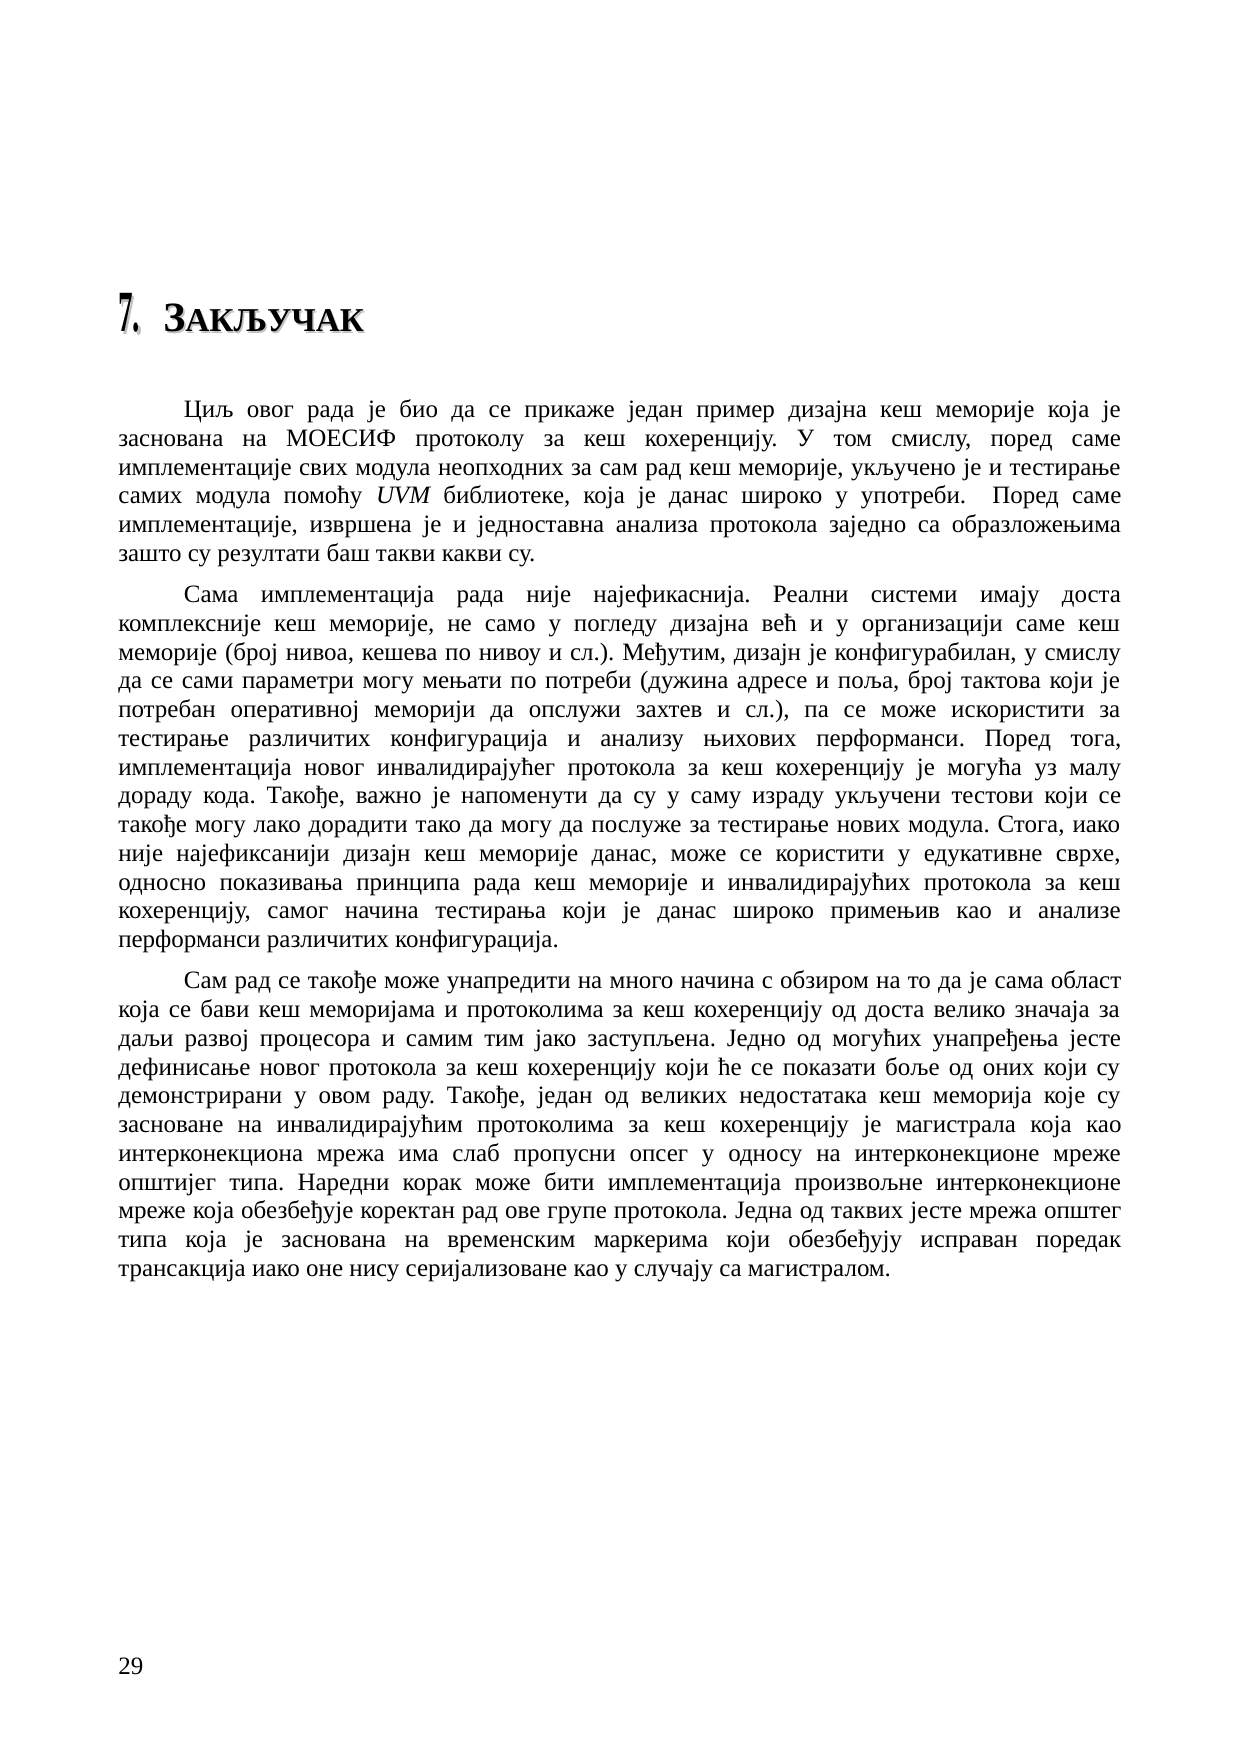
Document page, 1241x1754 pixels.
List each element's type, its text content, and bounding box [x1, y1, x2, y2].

text Циљ овог рада је био да се прикаже један пример дизајна кеш меморије која је заснована на МОЕСИФ протоколу за кеш кохеренцију. У том смислу, поред саме имплементације свих модула неопходних за сам рад кеш меморије, укључено је и тестирање самих модула помоћу UVM библиотеке, која је данас широко у употреби. Поред саме имплементације, извршена је и једноставна анализа протокола заједно са образложењима зашто су резултати баш такви какви су. [118, 394, 1122, 567]
text Сама имплементација рада није најефикаснија. Реални системи имају доста комплексније кеш меморије, не само у погледу дизајна већ и у организацији саме кеш меморије (број нивоа, кешева по нивоу и сл.). Међутим, дизајн је конфигурабилан, у смислу да се сами параметри могу мењати по потреби (дужина адресе и поља, број тактова који је потребан оперативној меморији да опслужи захтев и сл.), па се може искористити за тестирање различитих конфигурација и анализу њихових перформанси. Поред тога, имплементација новог инвалидирајућег протокола за кеш кохеренцију је могућа уз малу дораду кода. Такође, важно је напоменути да су у саму израду укључени тестови који се такође могу лако дорадити тако да могу да послуже за тестирање нових модула. Стога, иако није најефиксанији дизајн кеш меморије данас, може се користити у едукативне сврхе, односно показивања принципа рада кеш меморије и инвалидирајућих протокола за кеш кохеренцију, самог начина тестирања који је данас широко примењив као и анализе перформанси различитих конфигурација. [118, 579, 1122, 953]
subtitle Закључак [118, 277, 1122, 344]
text Сам рад се такође може унапредити на много начина с обзиром на то да је сама област која се бави кеш меморијама и протоколима за кеш кохеренцију од доста велико значаја за даљи развој процесора и самим тим јако заступљена. Једно од могућих унапређења јесте дефинисање новог протокола за кеш кохеренцију који ће се показати боље од оних који су демонстрирани у овом раду. Такође, један од великих недостатака кеш меморија које су засноване на инвалидирајућим протоколима за кеш кохеренцију је магистрала која као интерконекциона мрежа има слаб пропусни опсег у односу на интерконекционе мреже општијег типа. Наредни корак може бити имплементација произвољне интерконекционе мреже која обезбеђује коректан рад ове групе протокола. Једна од таквих јесте мрежа општег типа која је заснована на временским маркерима који обезбеђују исправан поредак трансакција иако оне нису серијализоване као у случају са магистралом. [118, 966, 1122, 1282]
